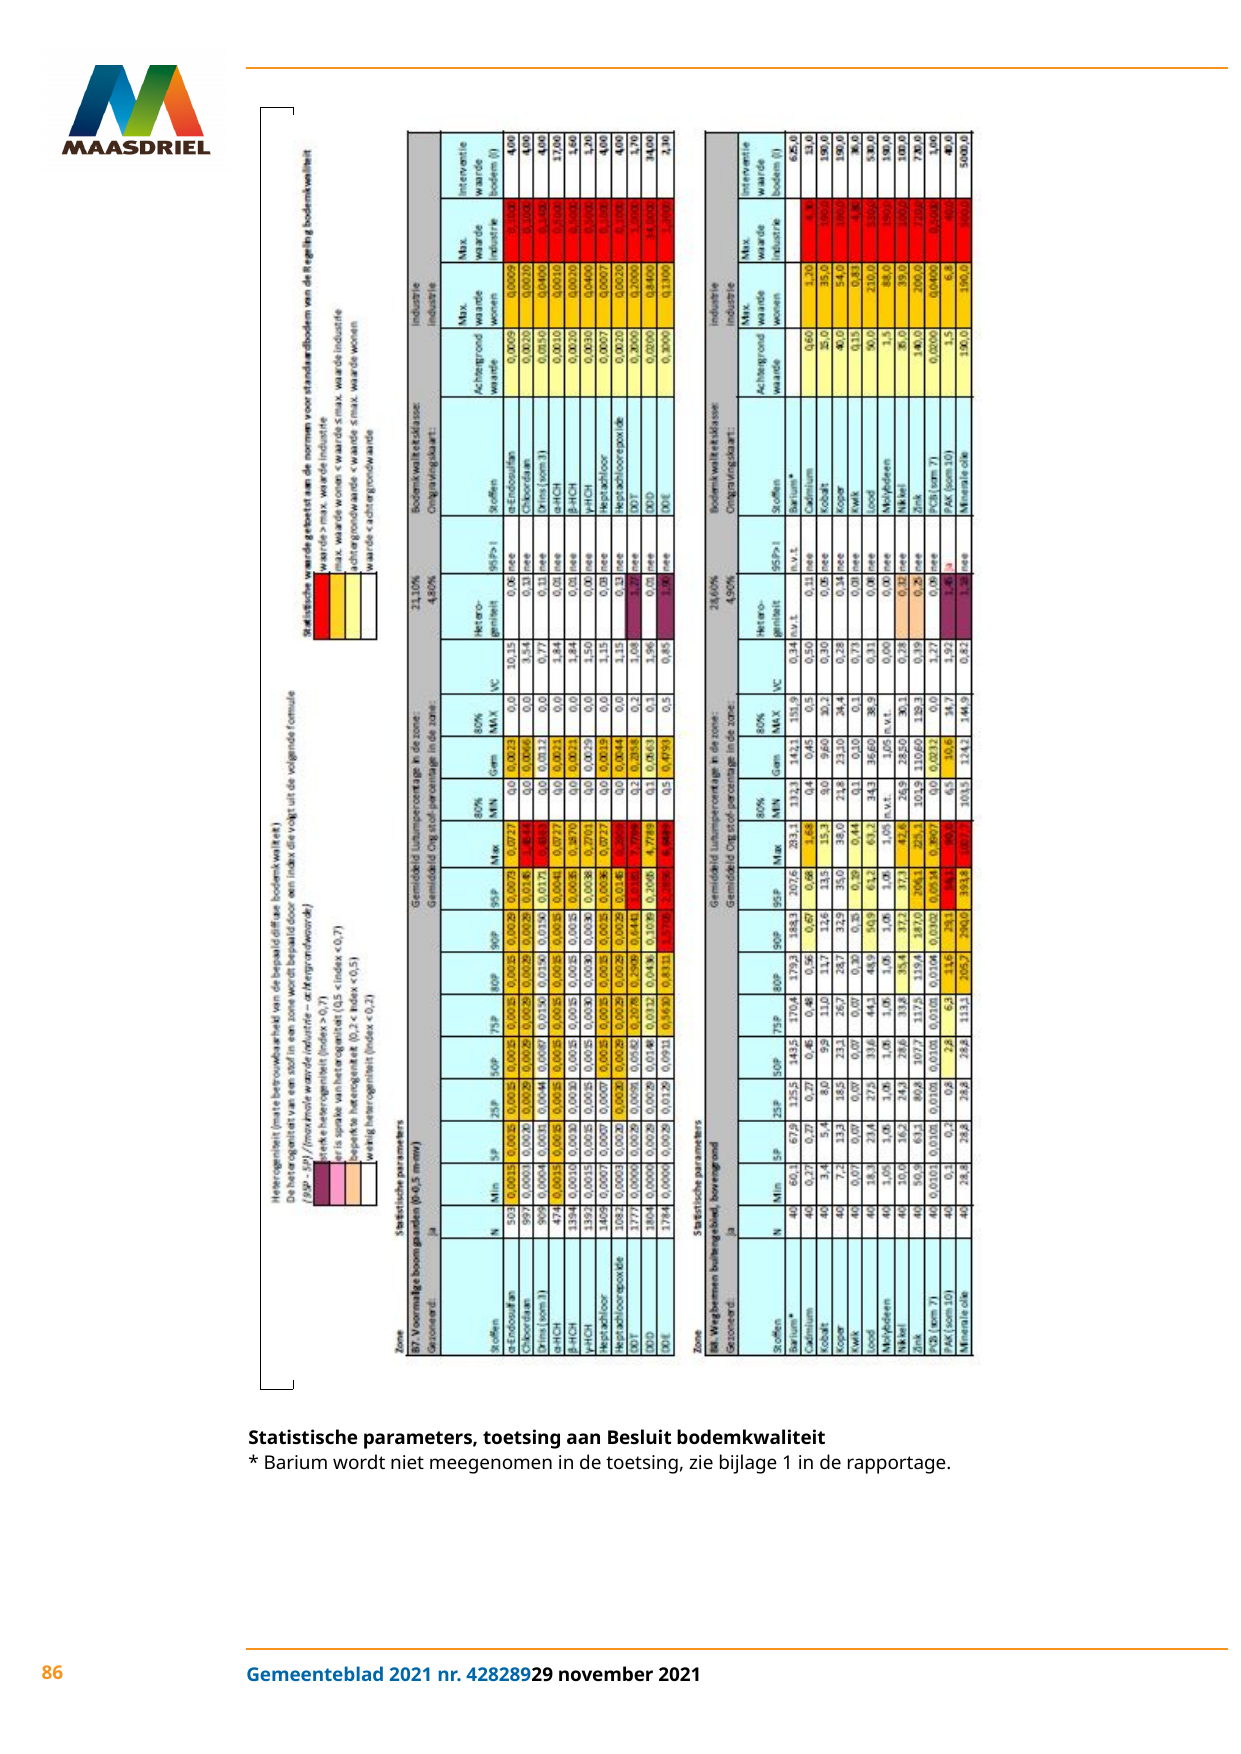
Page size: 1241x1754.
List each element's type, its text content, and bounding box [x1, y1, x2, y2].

text * Barium wordt niet meegenomen in de toetsing, zie bijlage 1 in de rapportage. [248, 1449, 1152, 1475]
picture [268, 115, 982, 1380]
text Statistische parameters, toetsing aan Besluit bodemkwaliteit [248, 1424, 1152, 1449]
picture [41, 47, 231, 172]
